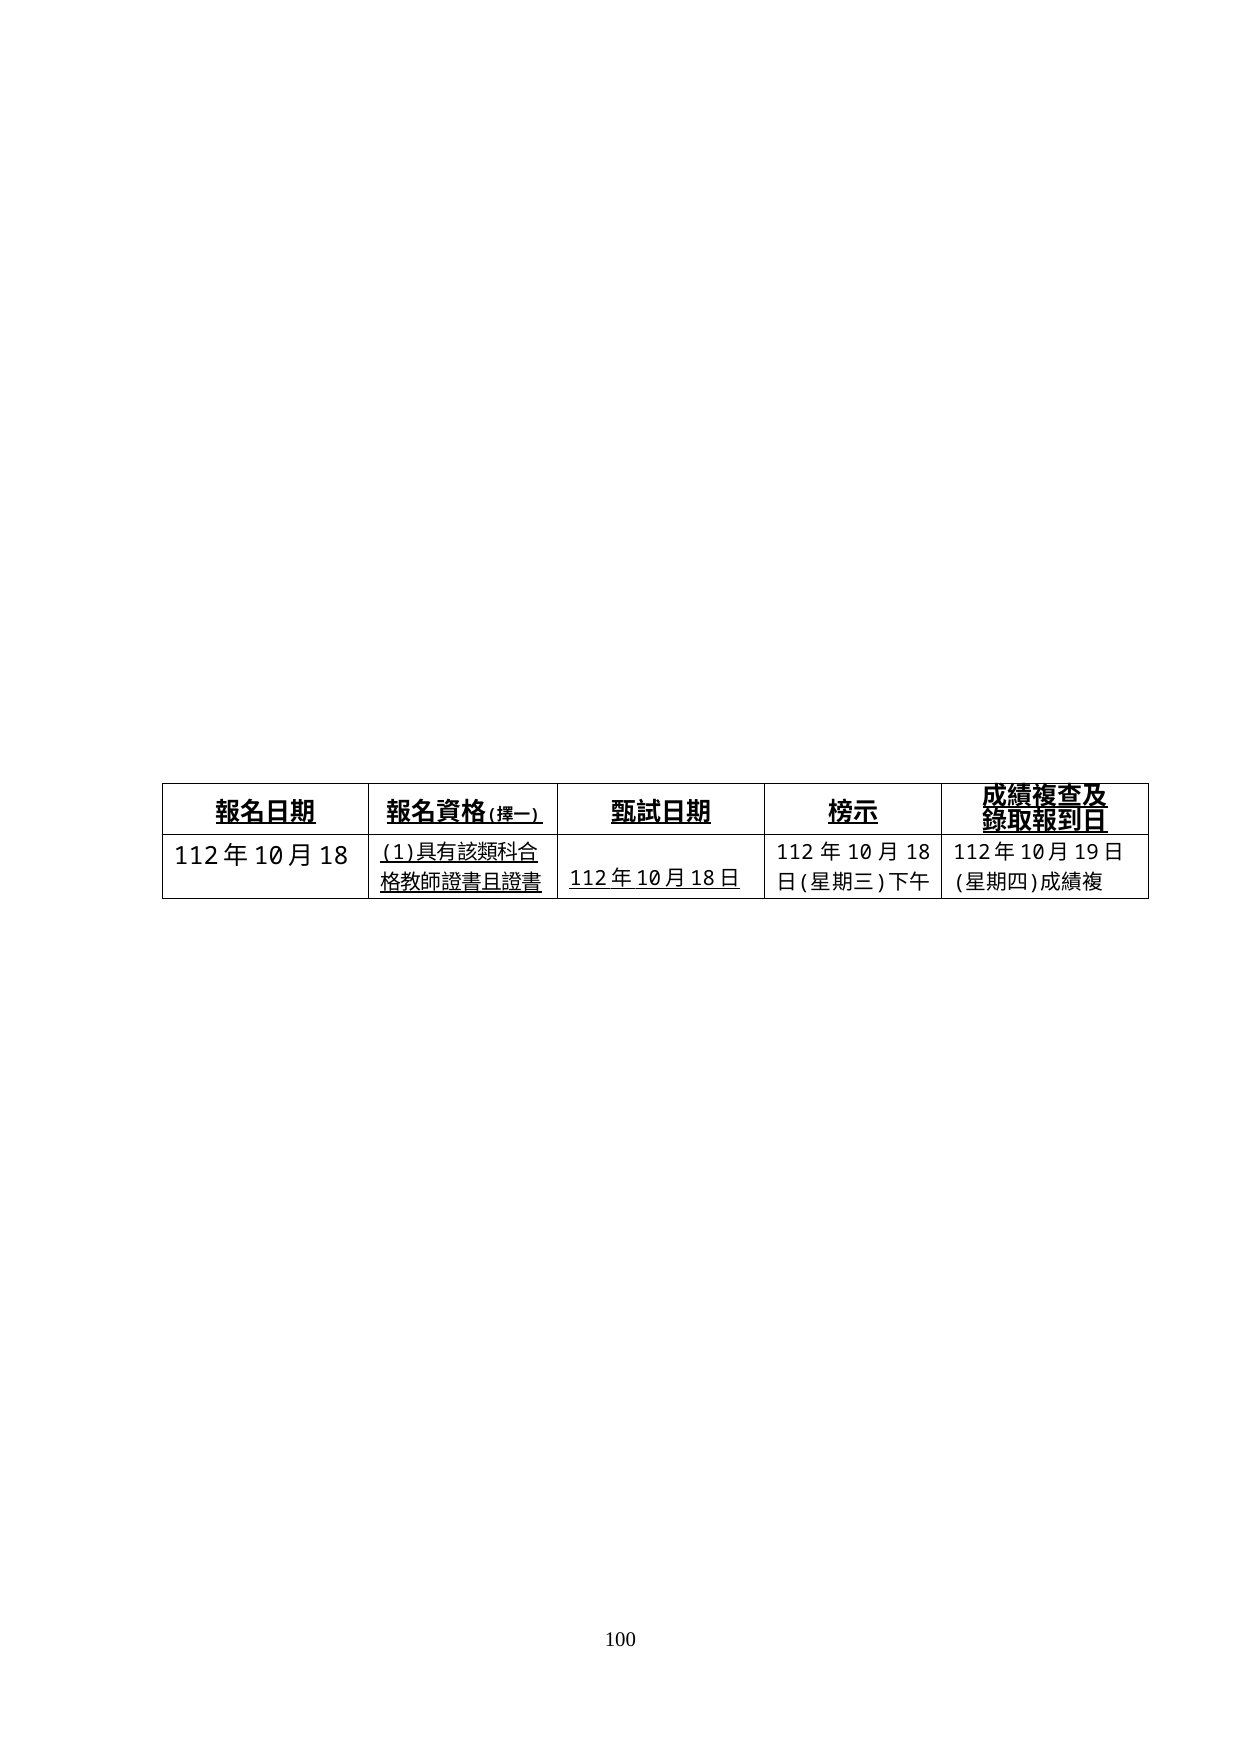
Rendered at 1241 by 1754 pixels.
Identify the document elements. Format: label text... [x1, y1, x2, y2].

table_header 報名資格(擇一) [369, 784, 557, 834]
table_cell (1)具有該類科合格教師證書且證書 [369, 835, 557, 898]
table_cell 112年10月18日 [558, 835, 764, 898]
table_header 榜示 [765, 784, 941, 834]
table_cell 112年10月18日(星期三)下午 [765, 835, 941, 898]
table_header 甄試日期 [558, 784, 764, 834]
table_header 報名日期 [163, 784, 368, 834]
table_header 成績複查及 錄取報到日 [942, 784, 1148, 834]
table_cell 112年10月19日(星期四)成績複 [942, 835, 1148, 898]
table_cell 112年10月18 [163, 835, 368, 898]
